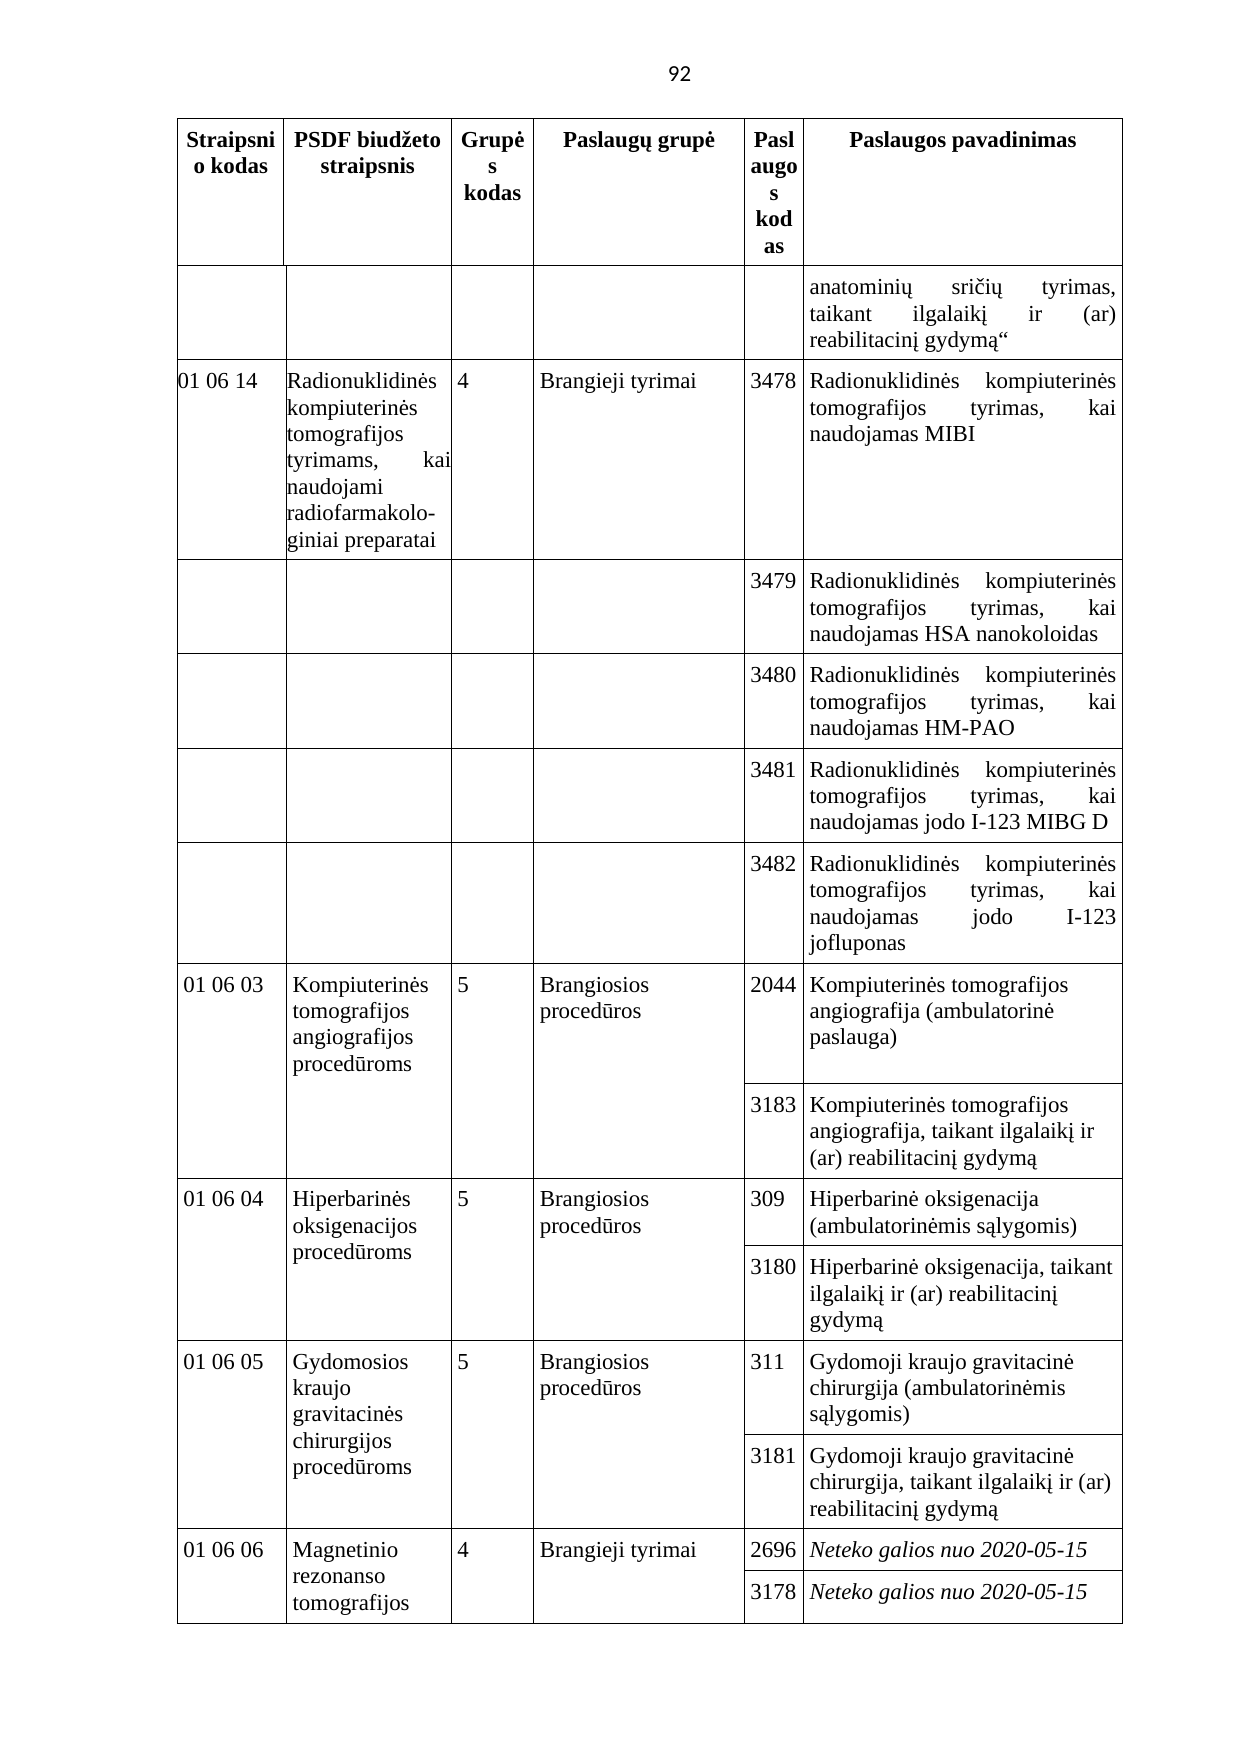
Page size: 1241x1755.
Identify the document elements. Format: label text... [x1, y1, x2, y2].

table_cell Brangiosios procedūros [534, 964, 744, 1083]
table_cell [178, 560, 286, 653]
table_cell Brangieji tyrimai [534, 360, 744, 559]
table_cell Magnetinio rezonanso tomografijos [287, 1529, 451, 1622]
table_cell Brangiosios procedūros [534, 1341, 744, 1528]
table_cell [452, 1434, 533, 1528]
table_cell Kompiuterinės tomografijos angiografija, taikant ilgalaikį ir (ar) reabilitacinį gydymą [804, 1084, 1122, 1177]
table_cell 5 [452, 1341, 533, 1434]
table_cell anatominių sričių tyrimas, taikant ilgalaikį ir (ar) reabilitacinį gydymą“ [804, 266, 1122, 359]
table_cell Neteko galios nuo 2020-05-15 [804, 1529, 1122, 1570]
table_cell [452, 1083, 533, 1177]
table_cell [178, 843, 286, 962]
table_cell Hiperbarinė oksigenacija, taikant ilgalaikį ir (ar) reabilitacinį gydymą [804, 1246, 1122, 1339]
table_cell 3181 [745, 1435, 803, 1528]
table_cell 4 [452, 1529, 533, 1570]
table_cell [178, 266, 286, 359]
table_header Grupės kodas [452, 119, 533, 265]
table_cell 2696 [745, 1529, 803, 1570]
table_cell 311 [745, 1341, 803, 1434]
table_cell [452, 749, 533, 842]
table_cell 01 06 03 [178, 964, 286, 1083]
table_cell [178, 749, 286, 842]
table_cell [534, 654, 744, 748]
table_cell [452, 560, 533, 653]
table_cell [452, 654, 533, 748]
table_cell 4 [452, 360, 533, 559]
table_cell [287, 843, 451, 962]
table_cell Neteko galios nuo 2020-05-15 [804, 1571, 1122, 1622]
table_cell 3180 [745, 1246, 803, 1339]
table_cell [745, 266, 803, 359]
table_cell [178, 1570, 286, 1622]
table_cell 01 06 14 [178, 360, 286, 559]
table_cell [287, 749, 451, 842]
table_cell 01 06 04 [178, 1179, 286, 1245]
table_cell 3481 [745, 749, 803, 842]
table_cell [534, 843, 744, 962]
table_cell 3178 [745, 1571, 803, 1622]
table_cell 3480 [745, 654, 803, 748]
table_cell Kompiuterinės tomografijos angiografija (ambulatorinė paslauga) [804, 964, 1122, 1083]
table_cell 3482 [745, 843, 803, 962]
table_cell [534, 1570, 744, 1622]
table_cell [452, 843, 533, 962]
table_cell 5 [452, 964, 533, 1083]
table_cell 01 06 06 [178, 1529, 286, 1570]
table_cell Hiperbarinė oksigenacija (ambulatorinėmis sąlygomis) [804, 1179, 1122, 1245]
table_cell Gydomoji kraujo gravitacinė chirurgija, taikant ilgalaikį ir (ar) reabilitacinį gydymą [804, 1435, 1122, 1528]
table_cell [287, 654, 451, 748]
table_header PSDF biudžeto straipsnis [284, 119, 451, 265]
table_cell 3478 [745, 360, 803, 559]
table_cell [178, 1083, 286, 1177]
table_cell [178, 1434, 286, 1528]
table_header Paslaugų grupė [534, 119, 744, 265]
table_cell Gydomosios kraujo gravitacinės chirurgijos procedūroms [287, 1341, 451, 1528]
table_cell [452, 1245, 533, 1339]
table_header Paslaugos pavadinimas [804, 119, 1122, 265]
table_cell Brangieji tyrimai [534, 1529, 744, 1570]
table_cell Radionuklidinės kompiuterinės tomografijos tyrimams, kai naudojami radiofarmakolo-giniai preparatai [287, 360, 451, 559]
table_cell Radionuklidinės kompiuterinės tomografijos tyrimas, kai naudojamas HSA nanokoloidas [804, 560, 1122, 653]
table_cell 309 [745, 1179, 803, 1245]
table_cell 3479 [745, 560, 803, 653]
table_cell [534, 749, 744, 842]
table_cell Radionuklidinės kompiuterinės tomografijos tyrimas, kai naudojamas HM-PAO [804, 654, 1122, 748]
table_cell Kompiuterinės tomografijos angiografijos procedūroms [287, 964, 451, 1083]
table_cell [287, 1083, 451, 1177]
table_cell [452, 1570, 533, 1622]
table_cell Brangiosios procedūros [534, 1179, 744, 1245]
table_cell [178, 1245, 286, 1339]
table_header Straipsnio kodas [178, 119, 283, 265]
table_cell Radionuklidinės kompiuterinės tomografijos tyrimas, kai naudojamas jodo I-123 jofluponas [804, 843, 1122, 962]
table_cell 5 [452, 1179, 533, 1245]
table_cell [452, 266, 533, 359]
table_cell [534, 266, 744, 359]
table_cell 01 06 05 [178, 1341, 286, 1434]
table_cell Radionuklidinės kompiuterinės tomografijos tyrimas, kai naudojamas MIBI [804, 360, 1122, 559]
table_cell [534, 1083, 744, 1177]
table_cell Hiperbarinės oksigenacijos procedūroms [287, 1179, 451, 1339]
table_cell Radionuklidinės kompiuterinės tomografijos tyrimas, kai naudojamas jodo I-123 MIBG D [804, 749, 1122, 842]
table_cell [534, 1245, 744, 1339]
table_cell [534, 560, 744, 653]
table_cell Gydomoji kraujo gravitacinė chirurgija (ambulatorinėmis sąlygomis) [804, 1341, 1122, 1434]
table_cell [178, 654, 286, 748]
table_header Paslaugos kodas [745, 119, 803, 265]
table_cell [287, 266, 451, 359]
table_cell 3183 [745, 1084, 803, 1177]
table_cell 2044 [745, 964, 803, 1083]
table_cell [287, 560, 451, 653]
